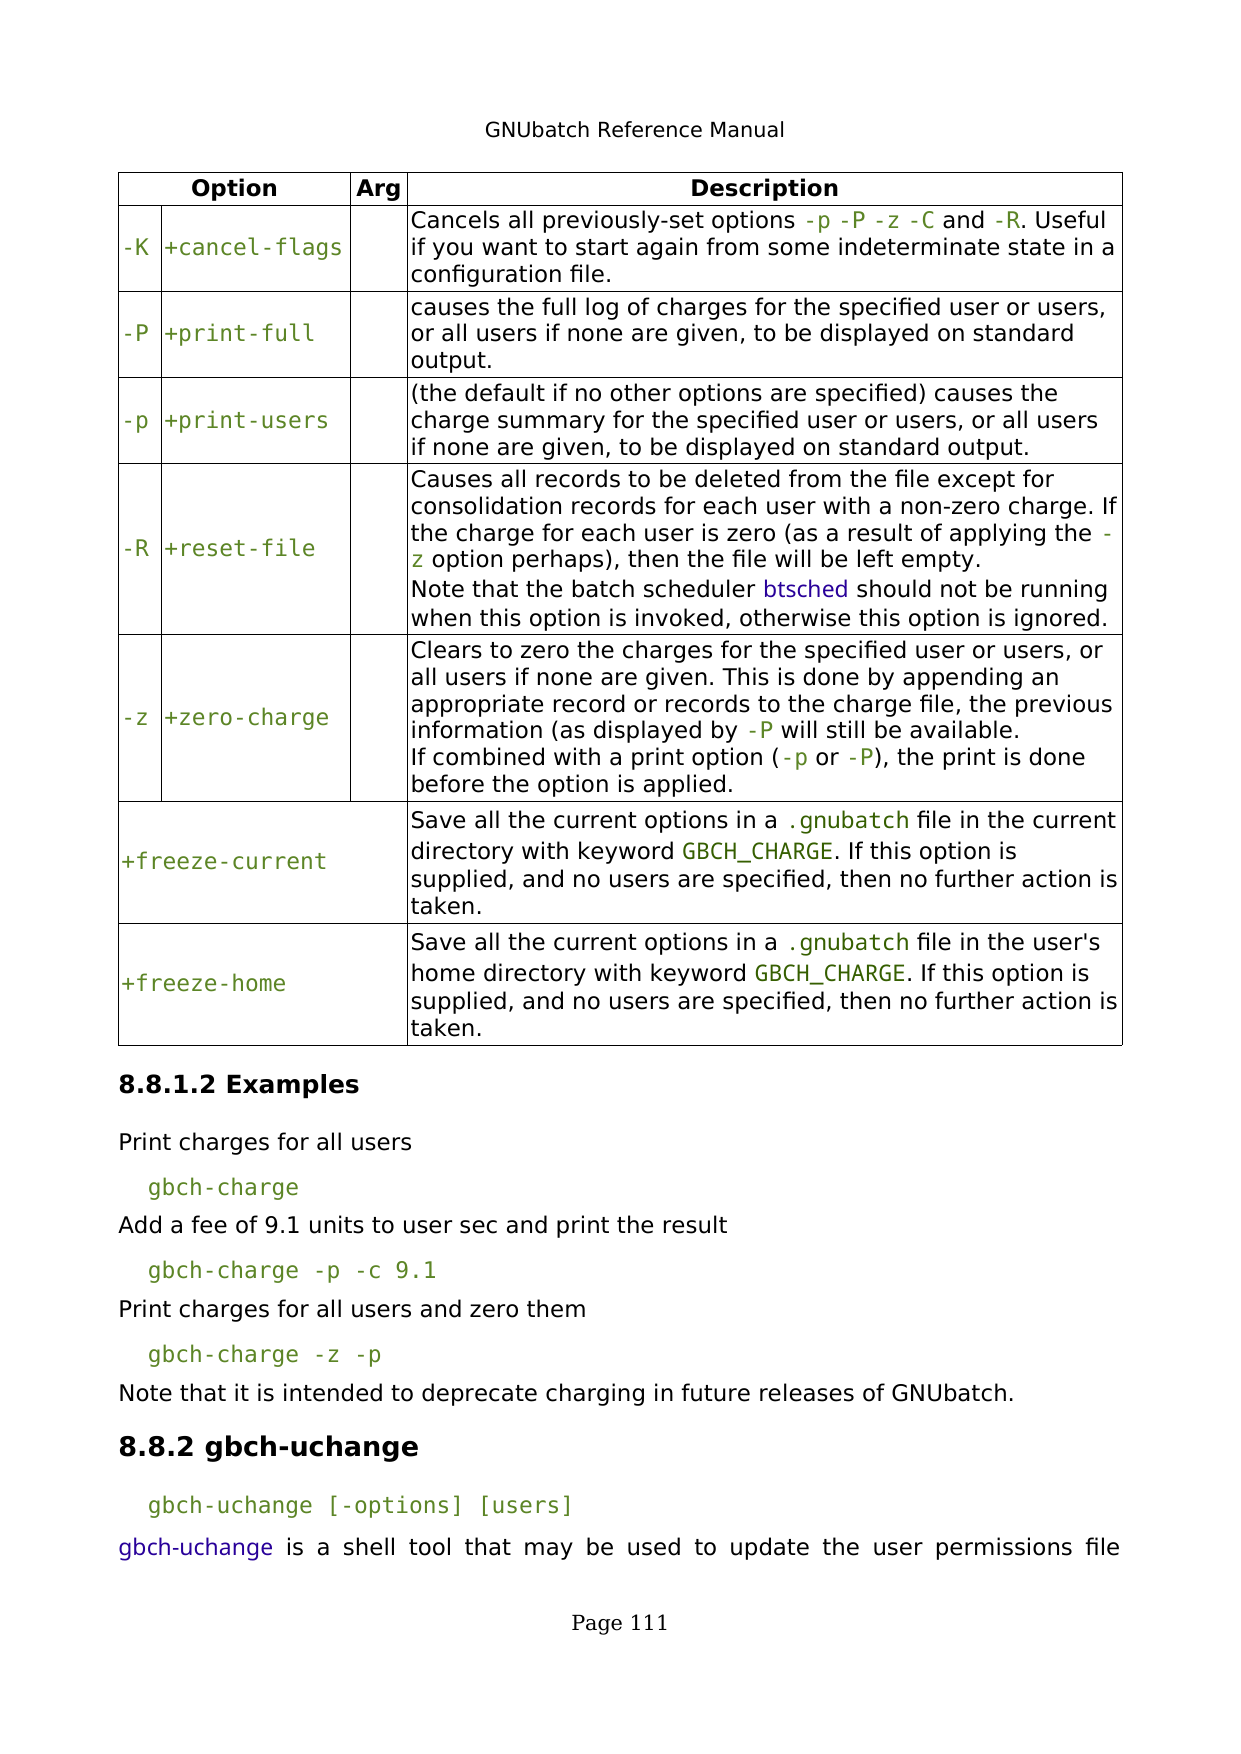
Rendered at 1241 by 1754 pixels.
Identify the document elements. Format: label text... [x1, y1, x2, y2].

subtitle gbch-uchange [118, 1431, 1122, 1463]
table_cell -K [119, 206, 161, 291]
table_cell +zero-charge [162, 635, 350, 801]
table_cell (the default if no other options are specified) causes the charge summary for the specified user or users, or all users if none are given, to be displayed on standard output. [408, 378, 1122, 463]
table_cell Clears to zero the charges for the specified user or users, or all users if none are given. This is done by appending an appropriate record or records to the charge file, the previous information (as displayed by -P will still be available. If combined with a print option (-p or -P), the print is done before the option is applied. [408, 635, 1122, 801]
table_header Option [119, 173, 350, 205]
table_cell +freeze-current [119, 802, 407, 923]
table_cell +freeze-home [119, 924, 407, 1045]
table_cell Cancels all previously-set options -p -P -z -C and -R. Useful if you want to start again from some indeterminate state in a configuration file. [408, 206, 1122, 291]
table_cell [351, 206, 407, 291]
table_cell +print-full [162, 292, 350, 377]
table_cell +print-users [162, 378, 350, 463]
table_cell [351, 378, 407, 463]
text Print charges for all users and zero them [118, 1296, 1122, 1323]
table_cell -z [119, 635, 161, 801]
text gbch-uchange is a shell tool that may be used to update the user permissions file [118, 1531, 1122, 1562]
table_cell +cancel-flags [162, 206, 350, 291]
text gbch-uchange [-options] [users] [148, 1492, 1122, 1519]
table_cell -P [119, 292, 161, 377]
table_cell Causes all records to be deleted from the file except for consolidation records for each user with a non-zero charge. If the charge for each user is zero (as a result of applying the -z option perhaps), then the file will be left empty. Note that the batch scheduler btsched should not be running when this option is invoked, otherwise this option is ignored. [408, 464, 1122, 634]
table_cell [351, 635, 407, 801]
table_cell -p [119, 378, 161, 463]
text Note that it is intended to deprecate charging in future releases of GNUbatch. [118, 1380, 1122, 1406]
subtitle Examples [118, 1070, 1122, 1099]
text gbch-charge [148, 1174, 1122, 1201]
table_cell [351, 464, 407, 634]
table_cell +reset-file [162, 464, 350, 634]
table_cell Save all the current options in a .gnubatch file in the current directory with keyword GBCH_CHARGE. If this option is supplied, and no users are specified, then no further action is taken. [408, 802, 1122, 923]
text Print charges for all users [118, 1129, 1122, 1156]
table_cell [351, 292, 407, 377]
text gbch-charge -p -c 9.1 [148, 1257, 1122, 1284]
text Add a fee of 9.1 units to user sec and print the result [118, 1212, 1122, 1239]
text gbch-charge -z -p [148, 1341, 1122, 1368]
table_header Arg [351, 173, 407, 205]
table_header Description [408, 173, 1122, 205]
table_cell Save all the current options in a .gnubatch file in the user's home directory with keyword GBCH_CHARGE. If this option is supplied, and no users are specified, then no further action is taken. [408, 924, 1122, 1045]
table_cell causes the full log of charges for the specified user or users, or all users if none are given, to be displayed on standard output. [408, 292, 1122, 377]
table_cell -R [119, 464, 161, 634]
